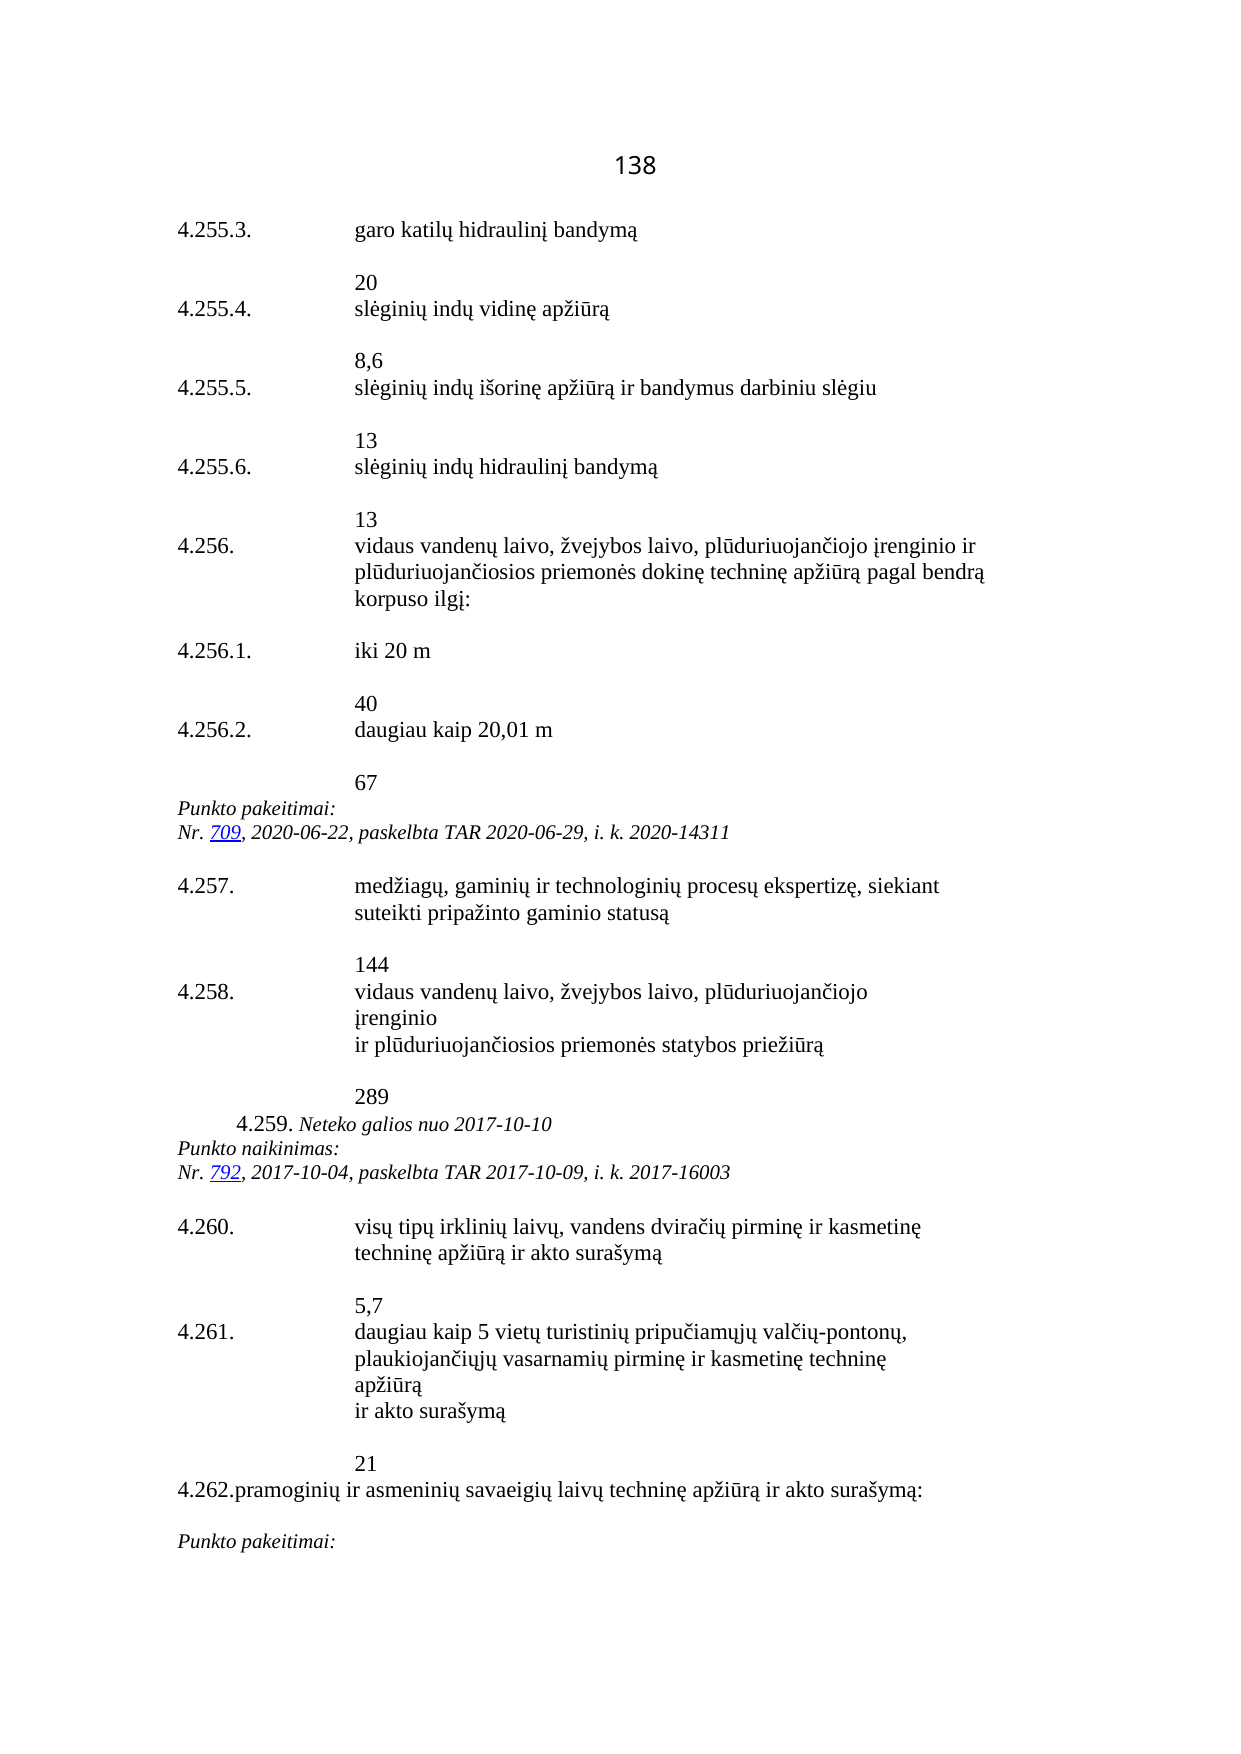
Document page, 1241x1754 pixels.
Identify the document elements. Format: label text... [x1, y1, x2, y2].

text 4.256. vidaus vandenų laivo, žvejybos laivo, plūduriuojančiojo įrenginio ir plūduriuojančiosios priemonės dokinę techninę apžiūrą pagal bendrą korpuso ilgį: [177, 532, 1004, 637]
text suteikti pripažinto gaminio statusą 144 [354, 899, 945, 978]
text ir plūduriuojančiosios priemonės statybos priežiūrą 289 [354, 1031, 945, 1110]
text Nr. 709, 2020-06-22, paskelbta TAR 2020-06-29, i. k. 2020-14311 [177, 820, 1093, 844]
text 4.255.4. slėginių indų vidinę apžiūrą 8,6 [177, 295, 945, 374]
text 4.260. visų tipų irklinių laivų, vandens dviračių pirminę ir kasmetinę [177, 1213, 945, 1239]
text 4.262.pramoginių ir asmeninių savaeigių laivų techninę apžiūrą ir akto surašymą: [177, 1476, 945, 1503]
text 4.261. daugiau kaip 5 vietų turistinių pripučiamųjų valčių-pontonų, [177, 1318, 945, 1345]
text ir akto surašymą 21 [354, 1397, 945, 1476]
text 4.255.5. slėginių indų išorinę apžiūrą ir bandymus darbiniu slėgiu 13 [177, 374, 945, 453]
text Nr. 792, 2017-10-04, paskelbta TAR 2017-10-09, i. k. 2017-16003 [177, 1160, 1093, 1184]
text Punkto naikinimas: [177, 1136, 1093, 1160]
text 4.256.1. iki 20 m 40 [177, 637, 1004, 717]
text 4.255.6. slėginių indų hidraulinį bandymą 13 [177, 453, 945, 532]
text 4.259. Neteko galios nuo 2017-10-10 [177, 1110, 1093, 1136]
text 4.255.3. garo katilų hidraulinį bandymą 20 [177, 216, 945, 295]
text plaukiojančiųjų vasarnamių pirminę ir kasmetinę techninę apžiūrą [354, 1345, 945, 1397]
text 4.257. medžiagų, gaminių ir technologinių procesų ekspertizę, siekiant [177, 872, 945, 899]
text 4.256.2. daugiau kaip 20,01 m 67 [177, 717, 1004, 796]
text 4.258. vidaus vandenų laivo, žvejybos laivo, plūduriuojančiojo įrenginio [177, 978, 945, 1031]
text techninę apžiūrą ir akto surašymą 5,7 [354, 1239, 945, 1318]
text Punkto pakeitimai: [177, 796, 1093, 820]
text Punkto pakeitimai: [177, 1529, 1093, 1553]
